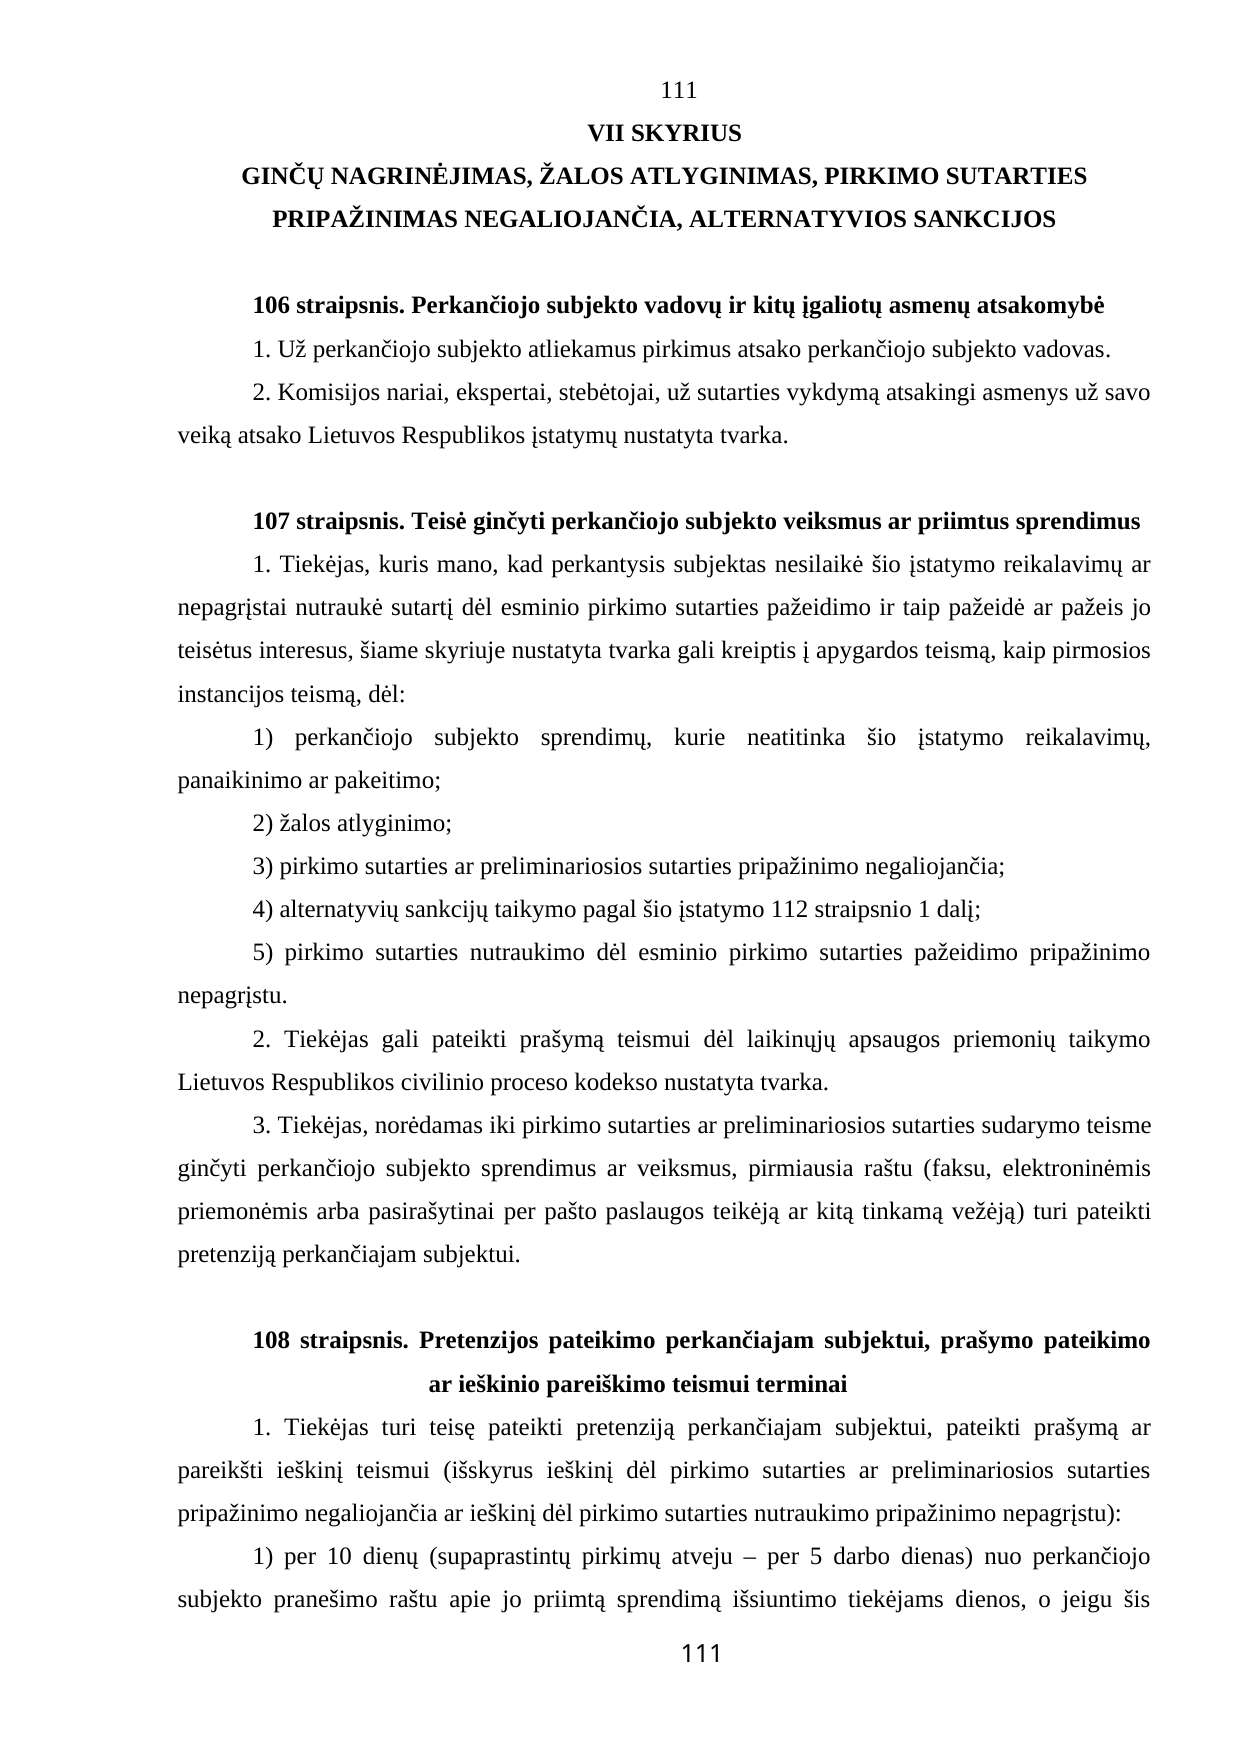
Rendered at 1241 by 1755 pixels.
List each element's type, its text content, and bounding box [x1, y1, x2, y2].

text 1) perkančiojo subjekto sprendimų, kurie neatitinka šio įstatymo reikalavimų, panaikinimo ar pakeitimo; [177, 722, 1152, 794]
text 1. Už perkančiojo subjekto atliekamus pirkimus atsako perkančiojo subjekto vadovas. [177, 334, 1152, 362]
text 2. Tiekėjas gali pateikti prašymą teismui dėl laikinųjų apsaugos priemonių taikymo Lietuvos Respublikos civilinio proceso kodekso nustatyta tvarka. [177, 1024, 1152, 1096]
text 106 straipsnis. Perkančiojo subjekto vadovų ir kitų įgaliotų asmenų atsakomybė [177, 291, 1152, 319]
text 3. Tiekėjas, norėdamas iki pirkimo sutarties ar preliminariosios sutarties sudarymo teisme ginčyti perkančiojo subjekto sprendimus ar veiksmus, pirmiausia raštu (faksu, elektroninėmis priemonėmis arba pasirašytinai per pašto paslaugos teikėją ar kitą tinkamą vežėją) turi pateikti pretenziją perkančiajam subjektui. [177, 1110, 1152, 1268]
text 1. Tiekėjas, kuris mano, kad perkantysis subjektas nesilaikė šio įstatymo reikalavimų ar nepagrįstai nutraukė sutartį dėl esminio pirkimo sutarties pažeidimo ir taip pažeidė ar pažeis jo teisėtus interesus, šiame skyriuje nustatyta tvarka gali kreiptis į apygardos teismą, kaip pirmosios instancijos teismą, dėl: [177, 549, 1152, 707]
text 108 straipsnis. Pretenzijos pateikimo perkančiajam subjektui, prašymo pateikimo ar ieškinio pareiškimo teismui terminai [252, 1326, 1152, 1397]
text 107 straipsnis. Teisė ginčyti perkančiojo subjekto veiksmus ar priimtus sprendimus [177, 506, 1152, 535]
text 5) pirkimo sutarties nutraukimo dėl esminio pirkimo sutarties pažeidimo pripažinimo nepagrįstu. [177, 937, 1152, 1009]
text 3) pirkimo sutarties ar preliminariosios sutarties pripažinimo negaliojančia; [177, 851, 1152, 880]
text GINČŲ NAGRINĖJIMAS, ŽALOS ATLYGINIMAS, PIRKIMO SUTARTIES PRIPAŽINIMAS NEGALIOJANČIA, ALTERNATYVIOS SANKCIJOS [177, 161, 1152, 233]
text 1) per 10 dienų (supaprastintų pirkimų atveju – per 5 darbo dienas) nuo perkančiojo subjekto pranešimo raštu apie jo priimtą sprendimą išsiuntimo tiekėjams dienos, o jeigu šis [177, 1541, 1152, 1613]
text ViI SKYRIUS [177, 118, 1152, 147]
text 2) žalos atlyginimo; [177, 808, 1152, 837]
text 1. Tiekėjas turi teisę pateikti pretenziją perkančiajam subjektui, pateikti prašymą ar pareikšti ieškinį teismui (išskyrus ieškinį dėl pirkimo sutarties ar preliminariosios sutarties pripažinimo negaliojančia ar ieškinį dėl pirkimo sutarties nutraukimo pripažinimo nepagrįstu): [177, 1412, 1152, 1527]
text 4) alternatyvių sankcijų taikymo pagal šio įstatymo 112 straipsnio 1 dalį; [177, 894, 1152, 923]
text 2. Komisijos nariai, ekspertai, stebėtojai, už sutarties vykdymą atsakingi asmenys už savo veiką atsako Lietuvos Respublikos įstatymų nustatyta tvarka. [177, 377, 1152, 449]
